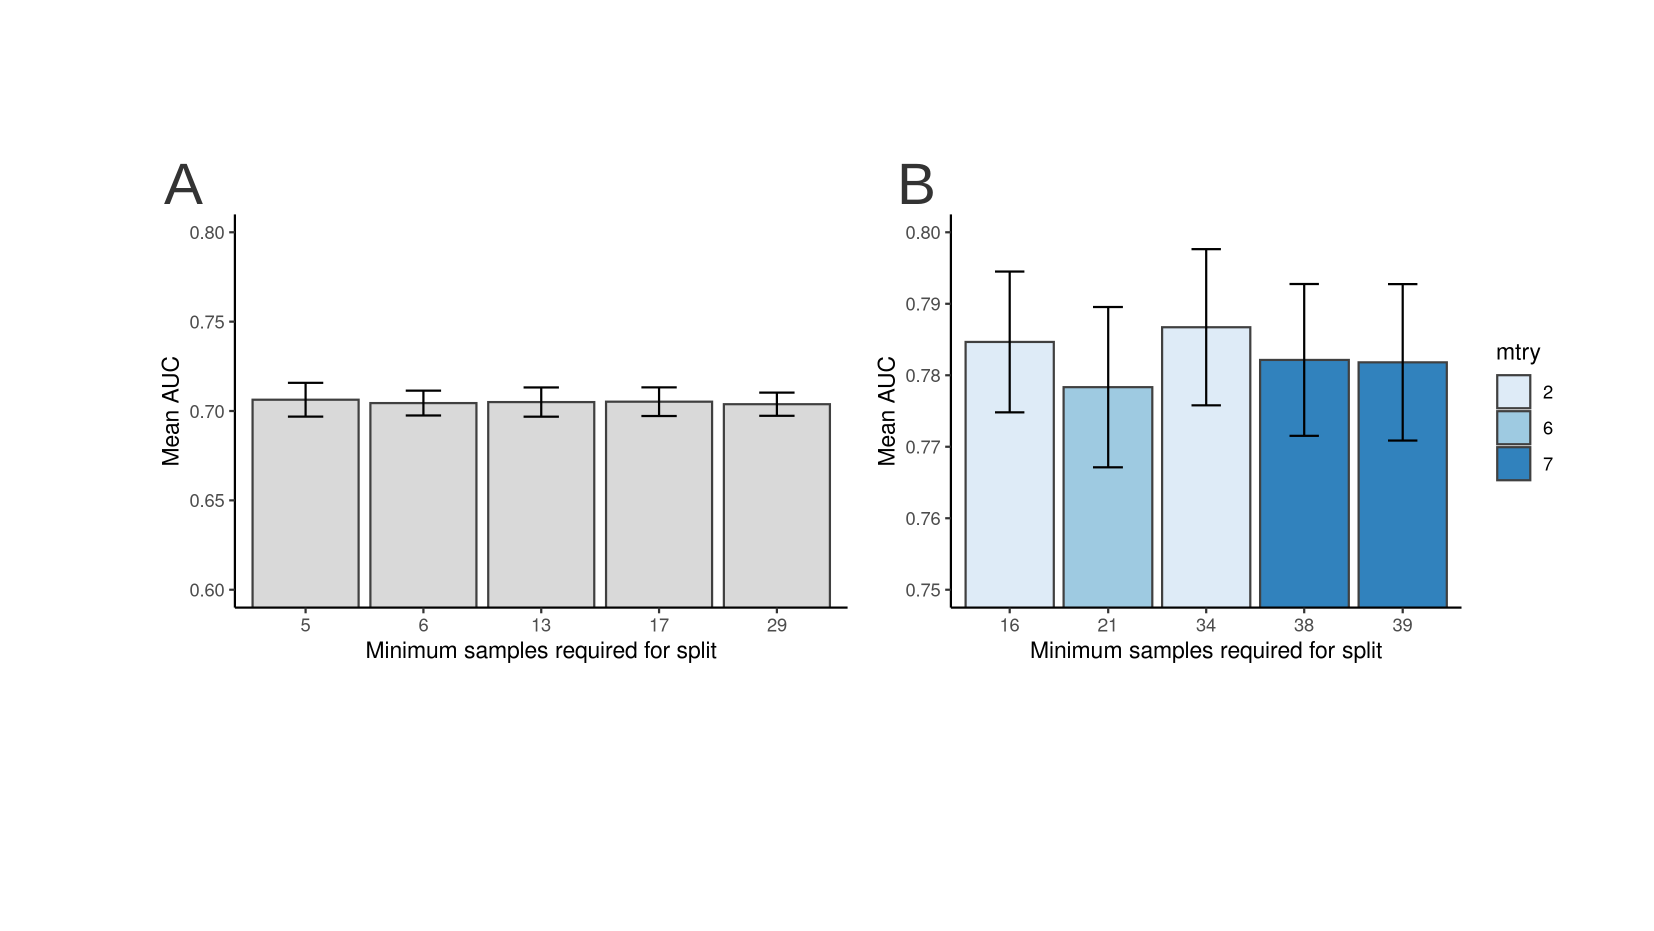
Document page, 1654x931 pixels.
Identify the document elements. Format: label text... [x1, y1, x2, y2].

picture [150, 203, 859, 676]
picture [866, 203, 1576, 676]
text_box B [882, 144, 952, 225]
text_box A [150, 144, 219, 225]
